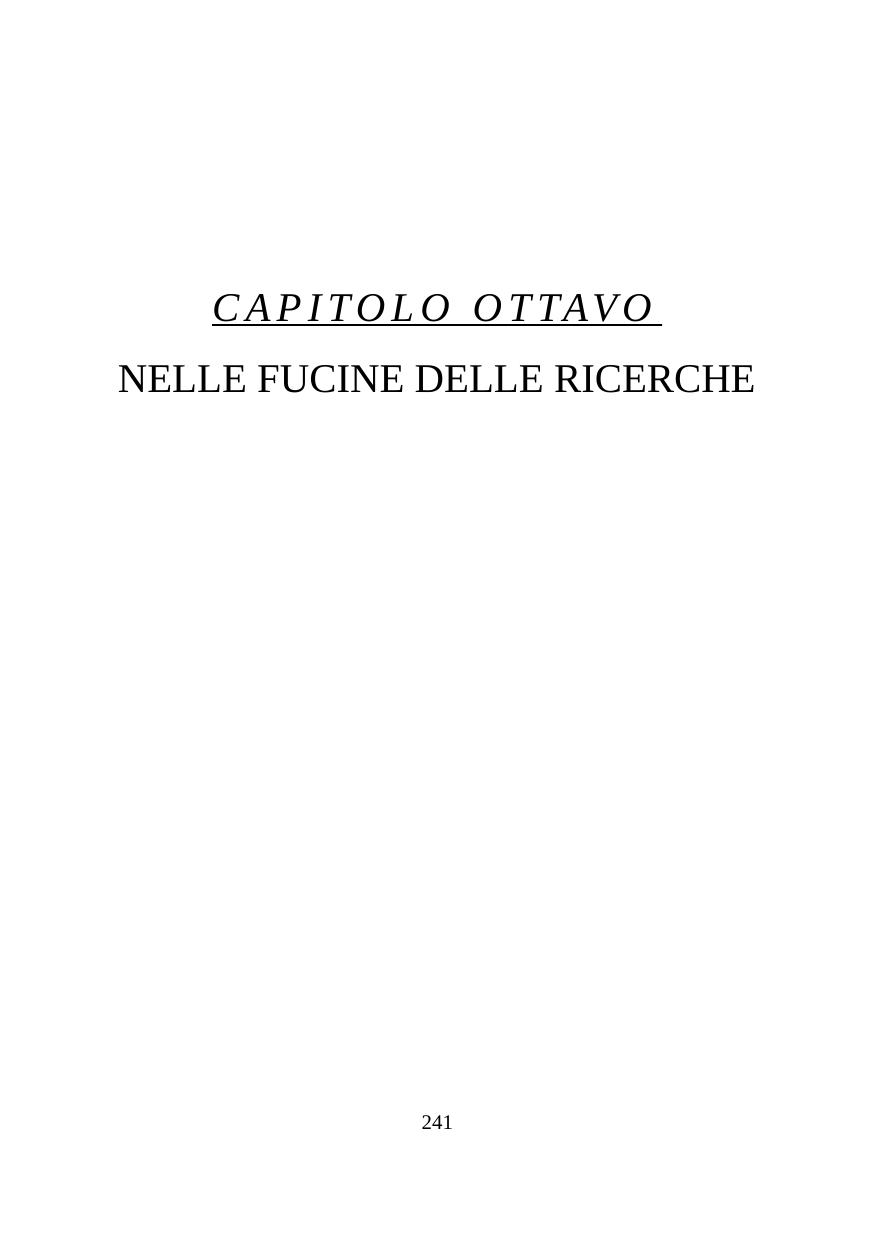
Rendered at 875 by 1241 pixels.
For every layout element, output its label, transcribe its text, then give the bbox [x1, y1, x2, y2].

subtitle CAPITOLO OTTAVO NELLE FUCINE DELLE RICERCHE [106, 283, 768, 401]
